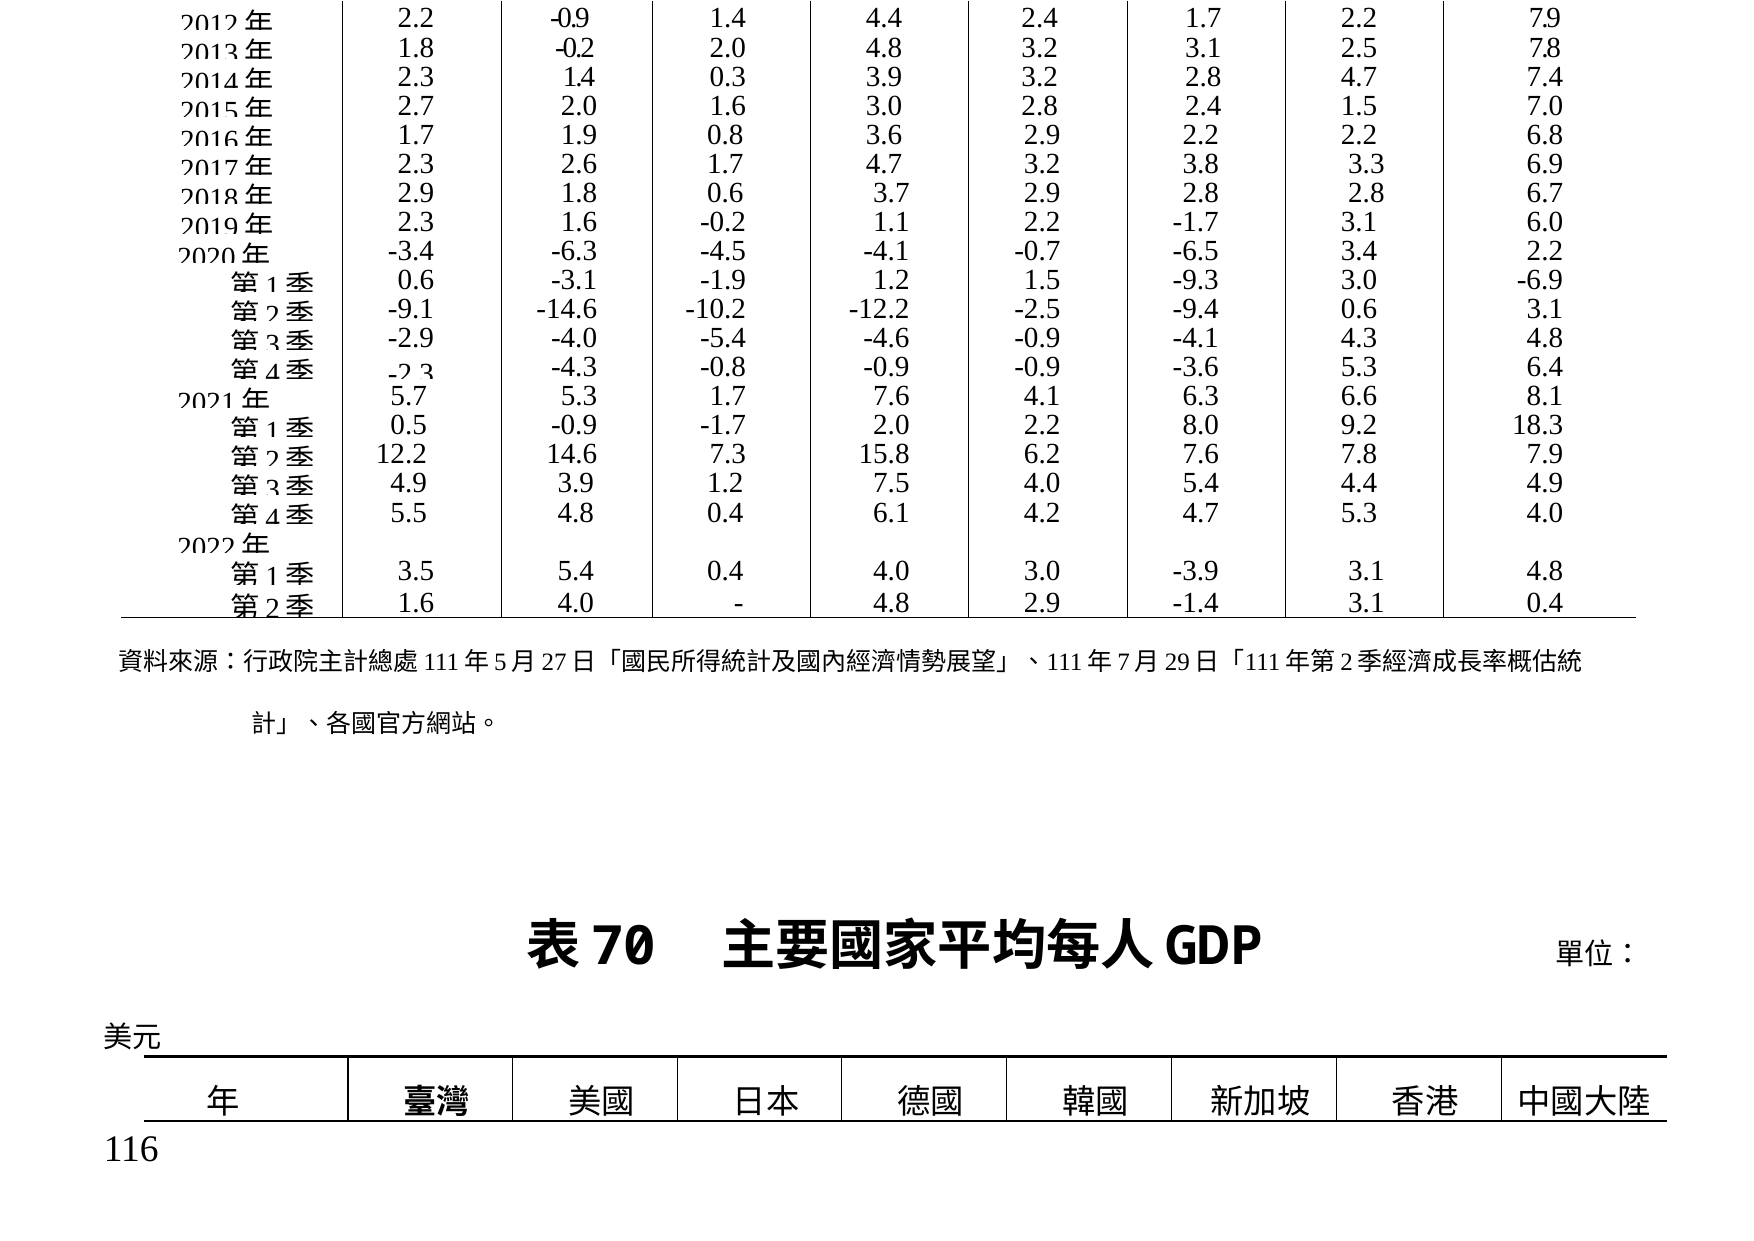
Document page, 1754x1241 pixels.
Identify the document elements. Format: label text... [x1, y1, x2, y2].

table_cell 0.6 [653, 175, 810, 204]
table_cell 2012年 [121, 1, 342, 30]
table_cell 1.2 [653, 466, 810, 495]
table_cell -6.3 [502, 233, 652, 262]
table_cell 6.8 [1444, 117, 1636, 146]
table_cell 3.7 [811, 175, 968, 204]
table_cell 3.1 [1444, 291, 1636, 320]
table_cell 4.4 [1286, 466, 1443, 495]
table_cell -4.1 [811, 233, 968, 262]
table_cell -0.9 [811, 349, 968, 378]
table_cell 2.2 [1286, 1, 1443, 30]
table_cell -1.9 [653, 262, 810, 291]
table_cell 0.3 [653, 59, 810, 88]
table_cell 2020年 [121, 233, 342, 262]
table_cell 4.8 [811, 585, 968, 617]
table_cell [1128, 524, 1285, 553]
table_cell [343, 524, 501, 553]
table_cell 1.6 [502, 204, 652, 233]
table_cell 7.9 [1444, 1, 1636, 30]
table_cell -3.6 [1128, 349, 1285, 378]
table_cell -4.0 [502, 320, 652, 349]
table_cell 第2季 [121, 437, 342, 466]
table_cell 1.7 [1128, 1, 1285, 30]
table_cell 1.5 [1286, 88, 1443, 117]
table_cell 1.5 [969, 262, 1127, 291]
table_header 新加坡 [1172, 1058, 1336, 1120]
table_cell 3.4 [1286, 233, 1443, 262]
table_cell -6.5 [1128, 233, 1285, 262]
subtitle 表70 主要國家平均每人GDP 單位：美元 [103, 868, 1639, 1055]
table_cell 3.0 [969, 553, 1127, 585]
table_cell [653, 524, 810, 553]
table_header 中國大陸 [1502, 1058, 1667, 1120]
table_cell -0.9 [502, 408, 652, 437]
table_cell 4.0 [969, 466, 1127, 495]
table_cell 2.4 [969, 1, 1127, 30]
table_cell -0.9 [502, 1, 652, 30]
table_cell 1.8 [343, 30, 501, 59]
table_cell 2.9 [343, 175, 501, 204]
table_cell 2017年 [121, 146, 342, 175]
table_cell -6.9 [1444, 262, 1636, 291]
table_cell -2.9 [343, 320, 501, 349]
table_cell 6.9 [1444, 146, 1636, 175]
table_cell 2016年 [121, 117, 342, 146]
table_cell 第2季 [121, 291, 342, 320]
table_cell 第3季 [121, 466, 342, 495]
table_cell 5.3 [502, 379, 652, 407]
table_cell [1286, 524, 1443, 553]
table_cell 4.8 [502, 495, 652, 524]
table_cell 14.6 [502, 437, 652, 466]
table_cell -0.7 [969, 233, 1127, 262]
table_cell 1.4 [653, 1, 810, 30]
table_cell -1.7 [653, 408, 810, 437]
table_cell 9.2 [1286, 408, 1443, 437]
table_cell [811, 524, 968, 553]
table_cell [1444, 524, 1636, 553]
table_cell 6.1 [811, 495, 968, 524]
table_cell 6.6 [1286, 379, 1443, 407]
table_cell -12.2 [811, 291, 968, 320]
table_cell -0.2 [502, 30, 652, 59]
table_cell 0.4 [1444, 585, 1636, 617]
table_cell 1.2 [811, 262, 968, 291]
table_cell 4.7 [1286, 59, 1443, 88]
table_cell 3.0 [811, 88, 968, 117]
table_cell 5.4 [1128, 466, 1285, 495]
table_cell 2.8 [969, 88, 1127, 117]
table_cell 第1季 [121, 553, 342, 585]
table_cell 4.0 [1444, 495, 1636, 524]
table_cell 6.4 [1444, 349, 1636, 378]
table_cell 6.7 [1444, 175, 1636, 204]
table_cell 1.9 [502, 117, 652, 146]
table_cell 第2季 [121, 585, 342, 617]
table_cell 7.5 [811, 466, 968, 495]
table_cell 3.5 [343, 553, 501, 585]
table_header 德國 [842, 1058, 1006, 1120]
table_cell 0.6 [1286, 291, 1443, 320]
table_cell 4.9 [343, 466, 501, 495]
table_cell 4.8 [811, 30, 968, 59]
table_cell 2014年 [121, 59, 342, 88]
table_cell 4.4 [811, 1, 968, 30]
table_cell -14.6 [502, 291, 652, 320]
table_cell -9.4 [1128, 291, 1285, 320]
table_cell 12.2 [343, 437, 501, 466]
table_cell 3.1 [1128, 30, 1285, 59]
table_cell 2.8 [1128, 175, 1285, 204]
table_cell 2.2 [1286, 117, 1443, 146]
table_cell 7.8 [1444, 30, 1636, 59]
table_cell 0.4 [653, 553, 810, 585]
table_cell 7.4 [1444, 59, 1636, 88]
table_header 香港 [1337, 1058, 1501, 1120]
table_header 美國 [513, 1058, 677, 1120]
table_cell 3.1 [1286, 204, 1443, 233]
table_cell 1.6 [653, 88, 810, 117]
table_cell -3.9 [1128, 553, 1285, 585]
table_header 日本 [678, 1058, 841, 1120]
table_cell 2021年 [121, 379, 342, 407]
table_cell [502, 524, 652, 553]
table_cell 2.2 [969, 408, 1127, 437]
table_cell 2.9 [969, 175, 1127, 204]
table_cell -0.2 [653, 204, 810, 233]
table_cell 7.0 [1444, 88, 1636, 117]
table_cell 2.0 [653, 30, 810, 59]
table_cell 3.2 [969, 146, 1127, 175]
table_cell 第4季 [121, 349, 342, 378]
table_cell 6.0 [1444, 204, 1636, 233]
table_cell 2.2 [969, 204, 1127, 233]
table_cell -0.9 [969, 320, 1127, 349]
table_cell 第1季 [121, 262, 342, 291]
table_cell 6.2 [969, 437, 1127, 466]
table_cell 第1季 [121, 408, 342, 437]
table_cell -3.4 [343, 233, 501, 262]
table_cell 4.8 [1444, 320, 1636, 349]
table_cell 2022年 [121, 524, 342, 553]
table_cell 1.6 [343, 585, 501, 617]
table_cell 4.2 [969, 495, 1127, 524]
table_cell 4.7 [1128, 495, 1285, 524]
table_cell 3.9 [502, 466, 652, 495]
table_cell 2.8 [1128, 59, 1285, 88]
table_header 韓國 [1007, 1058, 1171, 1120]
table_cell -0.9 [969, 349, 1127, 378]
table_cell 3.1 [1286, 585, 1443, 617]
table_cell 2.3 [343, 59, 501, 88]
table_cell -4.6 [811, 320, 968, 349]
table_cell 2.5 [1286, 30, 1443, 59]
table_cell 2015年 [121, 88, 342, 117]
table_cell -4.5 [653, 233, 810, 262]
table_cell 0.8 [653, 117, 810, 146]
table_cell -0.8 [653, 349, 810, 378]
table_cell 18.3 [1444, 408, 1636, 437]
table_cell 7.8 [1286, 437, 1443, 466]
table_cell 1.1 [811, 204, 968, 233]
table_cell - [653, 585, 810, 617]
table_cell 2.0 [811, 408, 968, 437]
table_cell 3.0 [1286, 262, 1443, 291]
table_cell 3.1 [1286, 553, 1443, 585]
table_cell 2.7 [343, 88, 501, 117]
table_cell -1.4 [1128, 585, 1285, 617]
table_cell 2.3 [343, 146, 501, 175]
table_cell 5.4 [502, 553, 652, 585]
table_cell 0.4 [653, 495, 810, 524]
table_cell 0.6 [343, 262, 501, 291]
table_cell 4.0 [502, 585, 652, 617]
table_cell 1.7 [653, 146, 810, 175]
table_cell 4.7 [811, 146, 968, 175]
table_cell 2.2 [343, 1, 501, 30]
table_cell 3.3 [1286, 146, 1443, 175]
table_cell -4.3 [502, 349, 652, 378]
table_cell 7.3 [653, 437, 810, 466]
table_cell 2.2 [1128, 117, 1285, 146]
table_cell 2.9 [969, 117, 1127, 146]
table_cell 3.2 [969, 30, 1127, 59]
table_cell 1.7 [343, 117, 501, 146]
table_cell 5.3 [1286, 495, 1443, 524]
table_cell 4.1 [969, 379, 1127, 407]
table_cell 5.5 [343, 495, 501, 524]
table_cell -3.1 [502, 262, 652, 291]
table_cell 3.6 [811, 117, 968, 146]
table_cell 1.4 [502, 59, 652, 88]
table_cell ＿-2.3 [343, 349, 501, 378]
table_cell 4.3 [1286, 320, 1443, 349]
table_cell 7.6 [1128, 437, 1285, 466]
table_cell -9.1 [343, 291, 501, 320]
table_cell 6.3 [1128, 379, 1285, 407]
table_cell 1.8 [502, 175, 652, 204]
table_cell 第3季 [121, 320, 342, 349]
table_cell 2.4 [1128, 88, 1285, 117]
table_cell 2019年 [121, 204, 342, 233]
table_cell 4.8 [1444, 553, 1636, 585]
table_cell 2.2 [1444, 233, 1636, 262]
table_cell 4.0 [811, 553, 968, 585]
table_header 年 [144, 1058, 347, 1120]
table_cell -2.5 [969, 291, 1127, 320]
table_cell 2.0 [502, 88, 652, 117]
table_cell 2.3 [343, 204, 501, 233]
table_cell 15.8 [811, 437, 968, 466]
table_cell 1.7 [653, 379, 810, 407]
table_cell 2013年 [121, 30, 342, 59]
table_cell 2.8 [1286, 175, 1443, 204]
table_cell -9.3 [1128, 262, 1285, 291]
table_cell 8.0 [1128, 408, 1285, 437]
table_cell 0.5 [343, 408, 501, 437]
table_cell -5.4 [653, 320, 810, 349]
table_cell 3.2 [969, 59, 1127, 88]
table_cell 7.6 [811, 379, 968, 407]
table_header 臺灣 [349, 1058, 512, 1120]
table_cell -4.1 [1128, 320, 1285, 349]
table_cell 第4季 [121, 495, 342, 524]
table_cell 2.9 [969, 585, 1127, 617]
table_cell 4.9 [1444, 466, 1636, 495]
table_cell 2.6 [502, 146, 652, 175]
text 資料來源：行政院主計總處111年5月27日「國民所得統計及國內經濟情勢展望」、111年7月29日「111年第2季經濟成長率概估統計」、各國官方網站。 [118, 618, 1598, 743]
table_cell 8.1 [1444, 379, 1636, 407]
table_cell -1.7 [1128, 204, 1285, 233]
table_cell 5.3 [1286, 349, 1443, 378]
table_cell 7.9 [1444, 437, 1636, 466]
table_cell 3.8 [1128, 146, 1285, 175]
table_cell [969, 524, 1127, 553]
table_cell 3.9 [811, 59, 968, 88]
table_cell 2018年 [121, 175, 342, 204]
table_cell -10.2 [653, 291, 810, 320]
table_cell 5.7 [343, 379, 501, 407]
